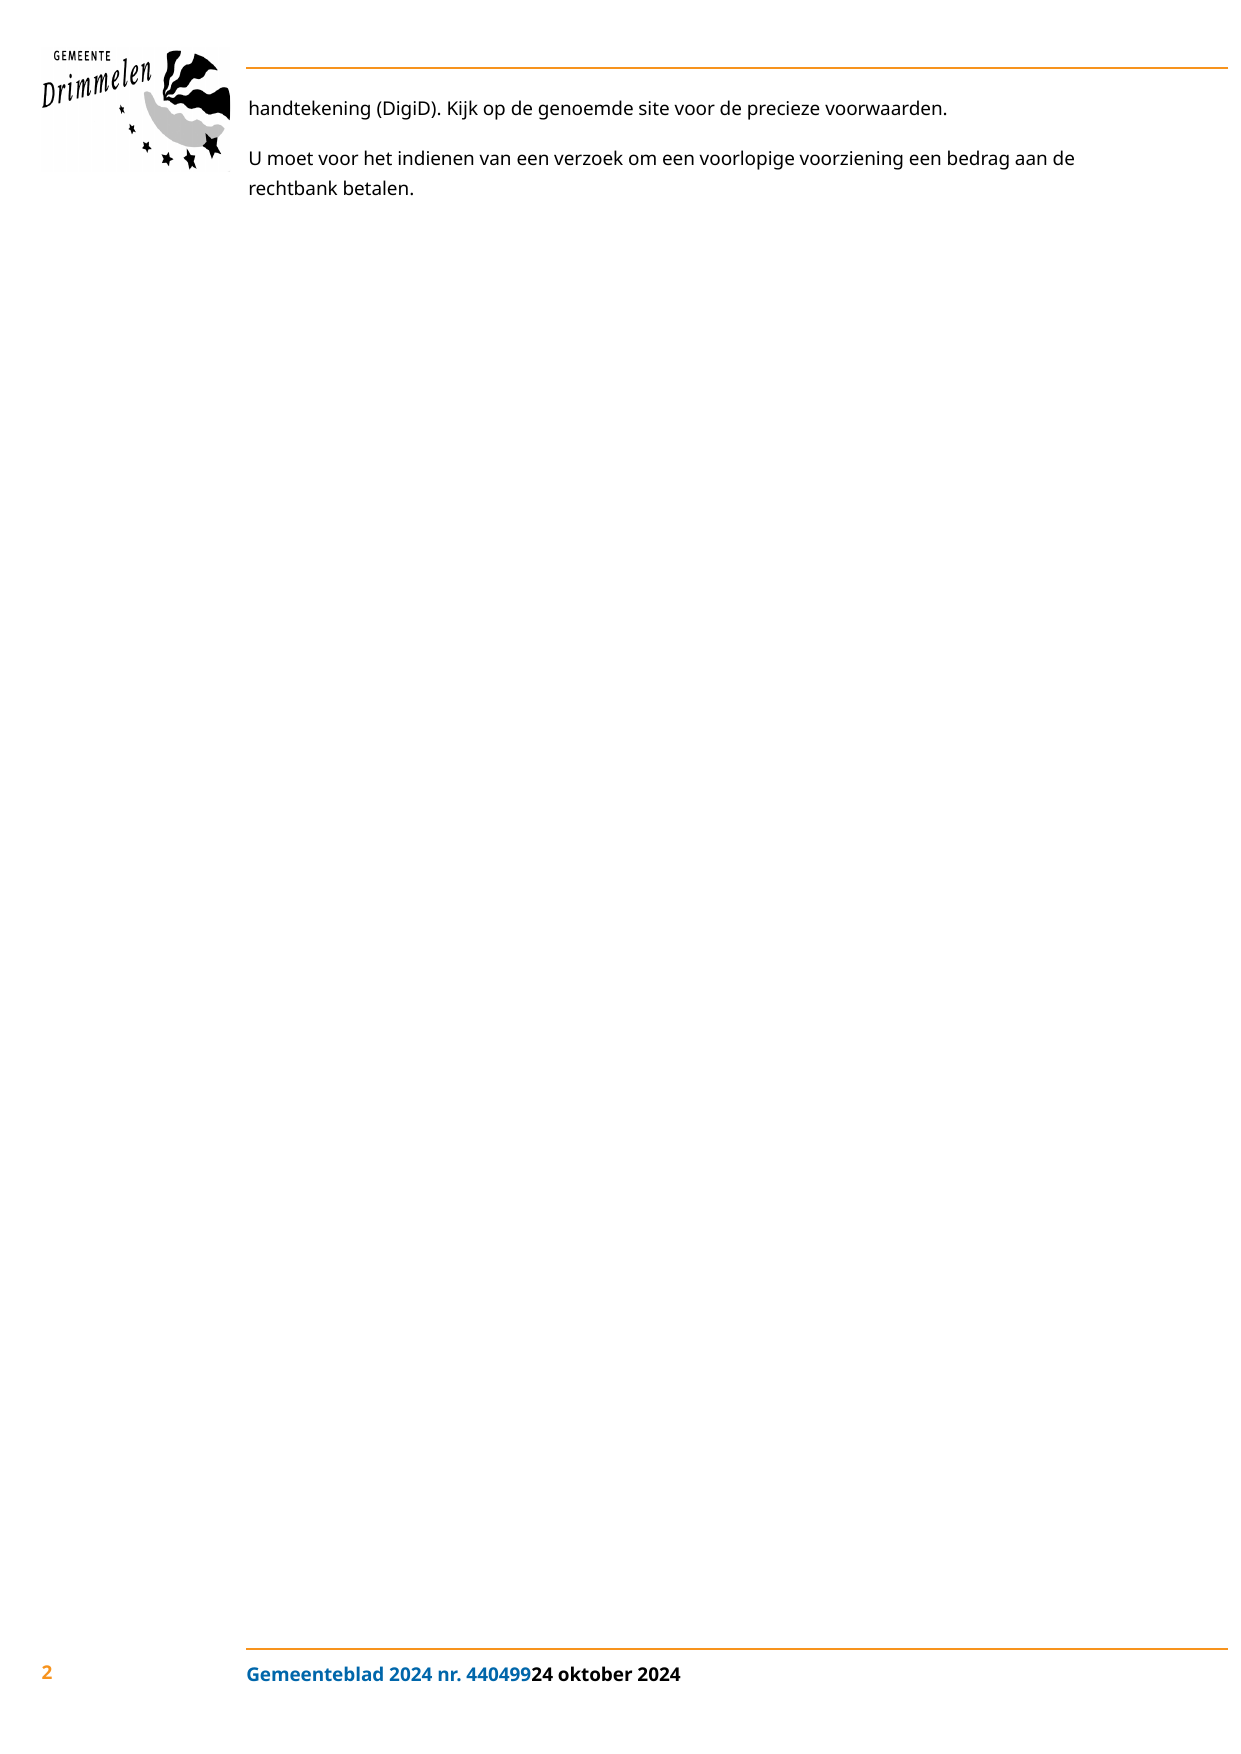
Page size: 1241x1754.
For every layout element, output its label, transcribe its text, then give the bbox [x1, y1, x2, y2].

text handtekening (DigiD). Kijk op de genoemde site voor de precieze voorwaarden. [248, 95, 1152, 121]
picture [41, 47, 231, 172]
text U moet voor het indienen van een verzoek om een voorlopige voorziening een bedrag aan de rechtbank betalen. [248, 145, 1152, 201]
